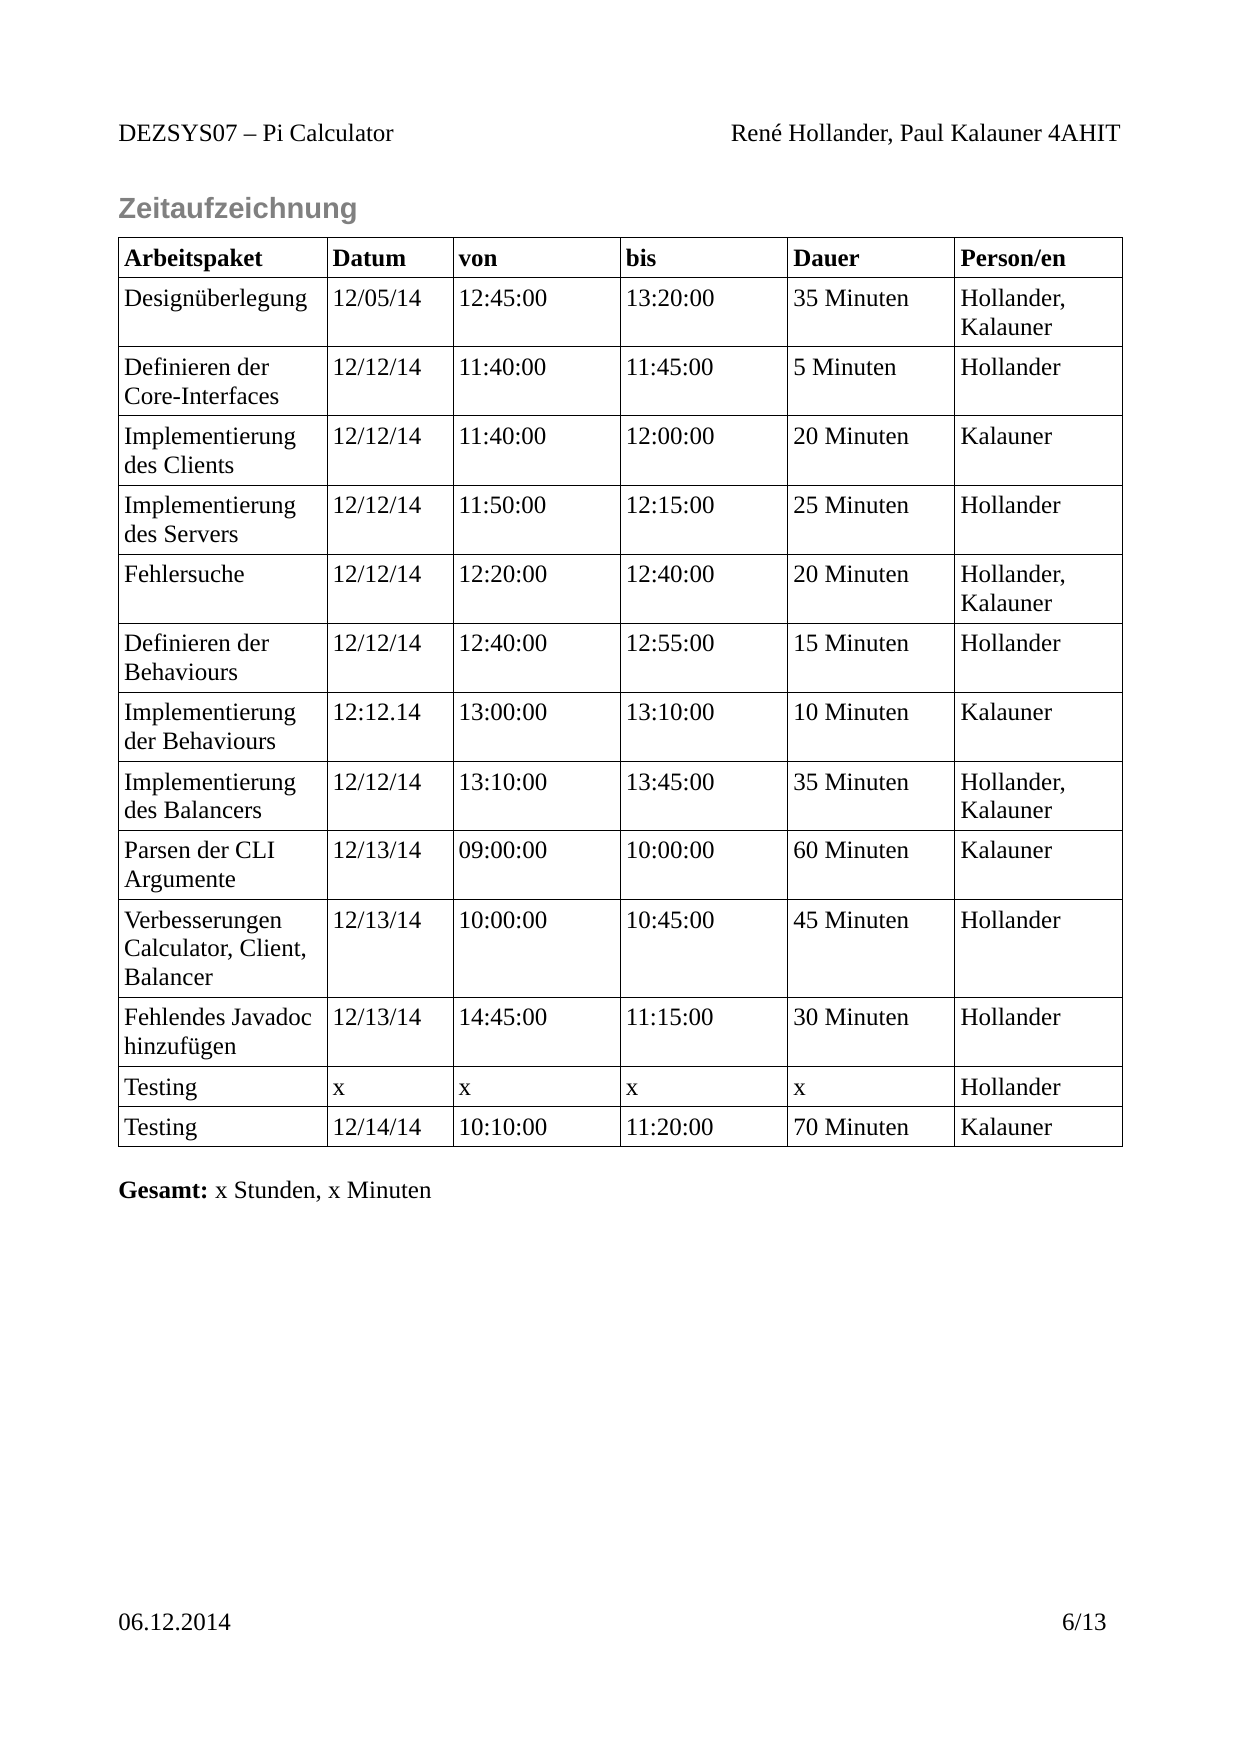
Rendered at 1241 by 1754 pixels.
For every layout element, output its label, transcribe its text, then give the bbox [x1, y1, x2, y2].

table_cell 12:40:00 [454, 624, 620, 692]
table_cell 12:20:00 [454, 555, 620, 623]
table_cell 10 Minuten [788, 693, 954, 761]
table_cell 15 Minuten [788, 624, 954, 692]
table_cell Designüberlegung [119, 278, 327, 346]
table_cell Implementierung des Balancers [119, 762, 327, 830]
table_cell 13:00:00 [454, 693, 620, 761]
table_cell x [788, 1067, 954, 1106]
table_cell Fehlersuche [119, 555, 327, 623]
table_cell Hollander [955, 486, 1122, 553]
table_cell 10:45:00 [621, 900, 787, 997]
table_cell 14.12.14 [328, 1107, 453, 1146]
table_cell 12.12.14 [328, 555, 453, 623]
table_cell Hollander [955, 347, 1122, 415]
table_cell 14:45:00 [454, 998, 620, 1066]
table_cell 60 Minuten [788, 831, 954, 899]
table_cell 11:45:00 [621, 347, 787, 415]
table_cell 20 Minuten [788, 416, 954, 484]
table_cell Hollander [955, 624, 1122, 692]
table_cell 09:00:00 [454, 831, 620, 899]
subtitle Zeitaufzeichnung [118, 191, 1122, 224]
table_cell 13:10:00 [454, 762, 620, 830]
table_cell Definieren der Behaviours [119, 624, 327, 692]
table_cell x [454, 1067, 620, 1106]
table_header Datum [328, 238, 453, 277]
table_cell x [328, 1067, 453, 1106]
table_cell 12.12.14 [328, 624, 453, 692]
table_cell Implementierung der Behaviours [119, 693, 327, 761]
table_cell Hollander, Kalauner [955, 555, 1122, 623]
table_header Dauer [788, 238, 954, 277]
table_cell 45 Minuten [788, 900, 954, 997]
table_cell 11:40:00 [454, 416, 620, 484]
table_cell Kalauner [955, 1107, 1122, 1146]
table_cell 13:45:00 [621, 762, 787, 830]
table_cell Kalauner [955, 831, 1122, 899]
table_cell 13.12.14 [328, 831, 453, 899]
table_cell 10:00:00 [621, 831, 787, 899]
text Gesamt: x Stunden, x Minuten [118, 1175, 1122, 1204]
table_cell Kalauner [955, 693, 1122, 761]
table_cell Verbesserungen Calculator, Client, Balancer [119, 900, 327, 997]
table_cell 11:40:00 [454, 347, 620, 415]
table_header bis [621, 238, 787, 277]
table_cell 35 Minuten [788, 762, 954, 830]
table_cell 12:45:00 [454, 278, 620, 346]
table_cell Definieren der Core-Interfaces [119, 347, 327, 415]
table_cell 35 Minuten [788, 278, 954, 346]
table_cell 12.12.14 [328, 762, 453, 830]
table_cell 13.12.14 [328, 900, 453, 997]
table_cell Hollander, Kalauner [955, 762, 1122, 830]
table_cell Implementierung des Clients [119, 416, 327, 484]
table_cell 12.12.14 [328, 486, 453, 553]
table_header von [454, 238, 620, 277]
table_cell 11:50:00 [454, 486, 620, 553]
table_cell 12:12.14 [328, 693, 453, 761]
table_cell Testing [119, 1067, 327, 1106]
table_cell 13.12.14 [328, 998, 453, 1066]
table_cell Hollander [955, 900, 1122, 997]
table_cell 05.12.14 [328, 278, 453, 346]
table_cell Testing [119, 1107, 327, 1146]
table_cell 11:15:00 [621, 998, 787, 1066]
table_cell 12:40:00 [621, 555, 787, 623]
table_cell 30 Minuten [788, 998, 954, 1066]
table_cell 12.12.14 [328, 416, 453, 484]
table_cell Hollander [955, 998, 1122, 1066]
table_cell Implementierung des Servers [119, 486, 327, 553]
table_cell 12:00:00 [621, 416, 787, 484]
table_header Person/en [955, 238, 1122, 277]
table_header Arbeitspaket [119, 238, 327, 277]
table_cell 11:20:00 [621, 1107, 787, 1146]
table_cell Hollander [955, 1067, 1122, 1106]
table_cell Parsen der CLI Argumente [119, 831, 327, 899]
table_cell 12:55:00 [621, 624, 787, 692]
table_cell 10:10:00 [454, 1107, 620, 1146]
table_cell 13:10:00 [621, 693, 787, 761]
table_cell 20 Minuten [788, 555, 954, 623]
table_cell 12:15:00 [621, 486, 787, 553]
table_cell 12.12.14 [328, 347, 453, 415]
table_cell Fehlendes Javadoc hinzufügen [119, 998, 327, 1066]
table_cell 13:20:00 [621, 278, 787, 346]
table_cell 70 Minuten [788, 1107, 954, 1146]
table_cell 10:00:00 [454, 900, 620, 997]
table_cell Kalauner [955, 416, 1122, 484]
table_cell Hollander, Kalauner [955, 278, 1122, 346]
table_cell 25 Minuten [788, 486, 954, 553]
table_cell x [621, 1067, 787, 1106]
table_cell 5 Minuten [788, 347, 954, 415]
